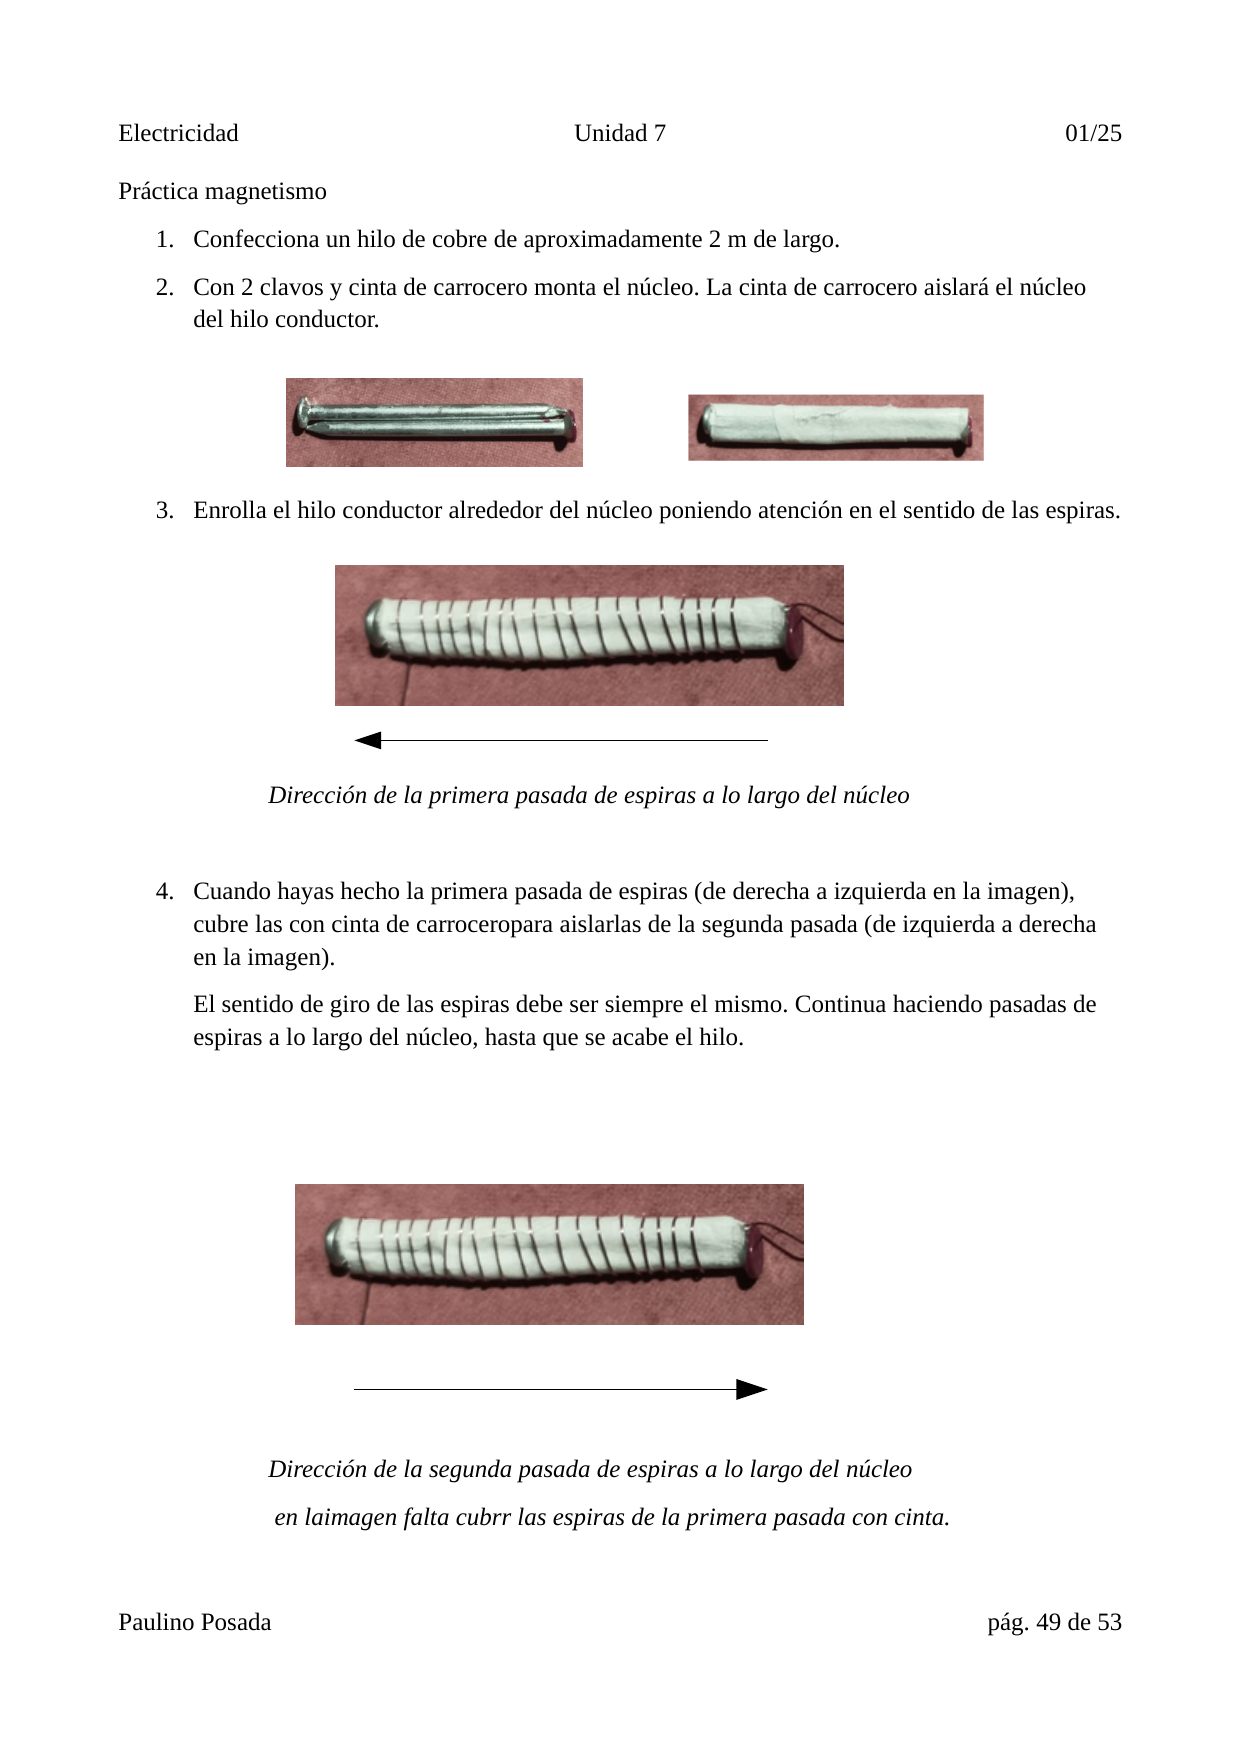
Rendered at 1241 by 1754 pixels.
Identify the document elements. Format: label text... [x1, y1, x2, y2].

list El sentido de giro de las espiras debe ser siempre el mismo. Continua haciendo pasadas de espiras a lo largo del núcleo, hasta que se acabe el hilo. [156, 989, 1122, 1051]
picture [689, 395, 983, 460]
list Confecciona un hilo de cobre de aproximadamente 2 m de largo. [156, 224, 1122, 253]
list Enrolla el hilo conductor alrededor del núcleo poniendo atención en el sentido de las espiras. [156, 495, 1122, 524]
list Con 2 clavos y cinta de carrocero monta el núcleo. La cinta de carrocero aislará el núcleo del hilo conductor. [156, 272, 1122, 333]
text en laimagen falta cubrr las espiras de la primera pasada con cinta. [118, 1502, 1122, 1531]
picture [295, 1184, 804, 1325]
picture [286, 378, 583, 467]
list Cuando hayas hecho la primera pasada de espiras (de derecha a izquierda en la imagen), cubre las con cinta de carroceropara aislarlas de la segunda pasada (de izquierda a derecha en la imagen). [156, 876, 1122, 971]
text Dirección de la primera pasada de espiras a lo largo del núcleo [118, 781, 1122, 809]
text Práctica magnetismo [118, 176, 1122, 205]
text Dirección de la segunda pasada de espiras a lo largo del núcleo [118, 1454, 1122, 1483]
picture [335, 565, 844, 706]
